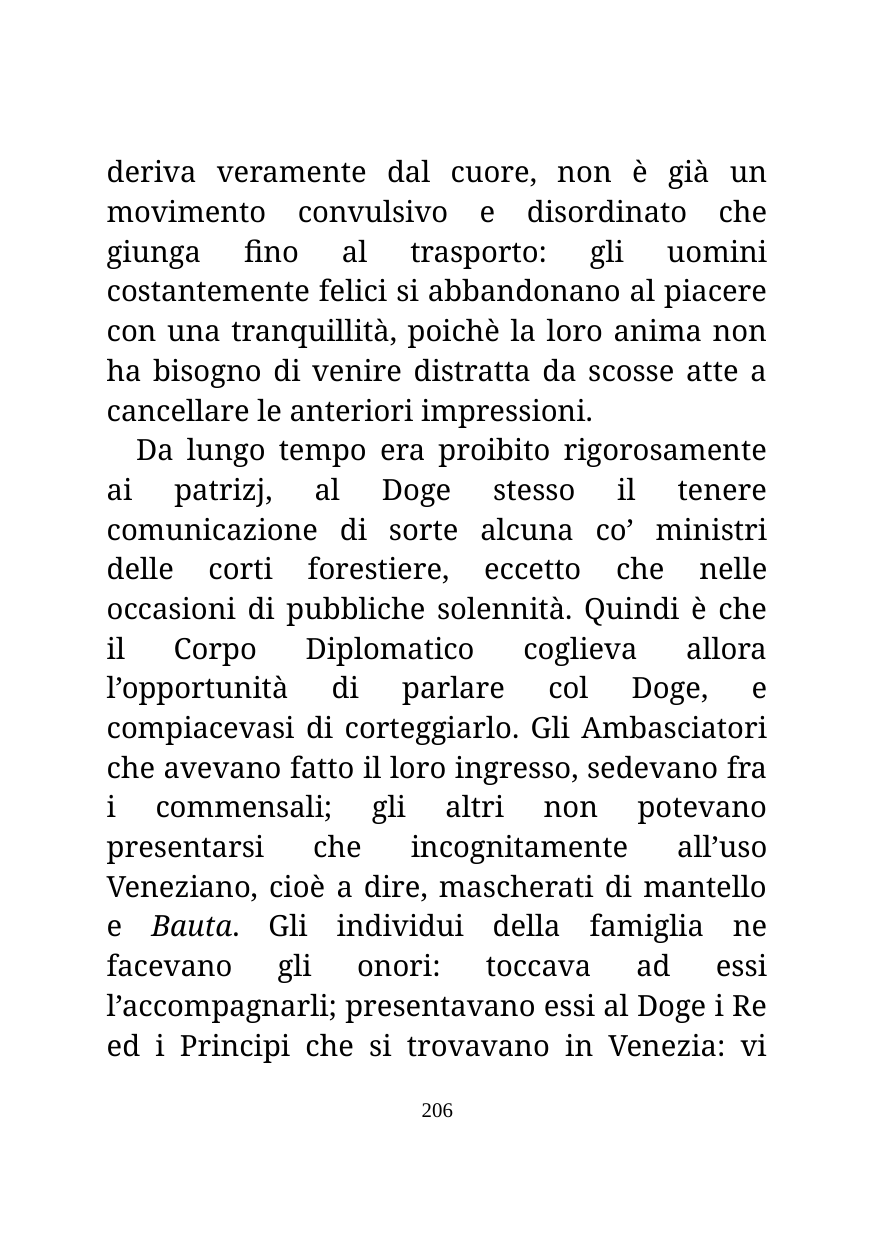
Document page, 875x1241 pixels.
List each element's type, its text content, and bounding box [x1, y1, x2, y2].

text deriva veramente dal cuore, non è già un movimento convulsivo e disordinato che giunga fino al trasporto: gli uomini costantemente felici si abbandonano al piacere con una tranquillità, poichè la loro anima non ha bisogno di venire distratta da scosse atte a cancellare le anteriori impressioni. [106, 152, 768, 429]
text Da lungo tempo era proibito rigorosamente ai patrizj, al Doge stesso il tenere comunicazione di sorte alcuna co’ ministri delle corti forestiere, eccetto che nelle occasioni di pubbliche solennità. Quindi è che il Corpo Diplomatico coglieva allora l’opportunità di parlare col Doge, e compiacevasi di corteggiarlo. Gli Ambasciatori che avevano fatto il loro ingresso, sedevano fra i commensali; gli altri non potevano presentarsi che incognitamente all’uso Veneziano, cioè a dire, mascherati di mantello e Bauta. Gli individui della famiglia ne facevano gli onori: toccava ad essi l’accompagnarli; presentavano essi al Doge i Re ed i Principi che si trovavano in Venezia: vi [106, 429, 768, 1064]
